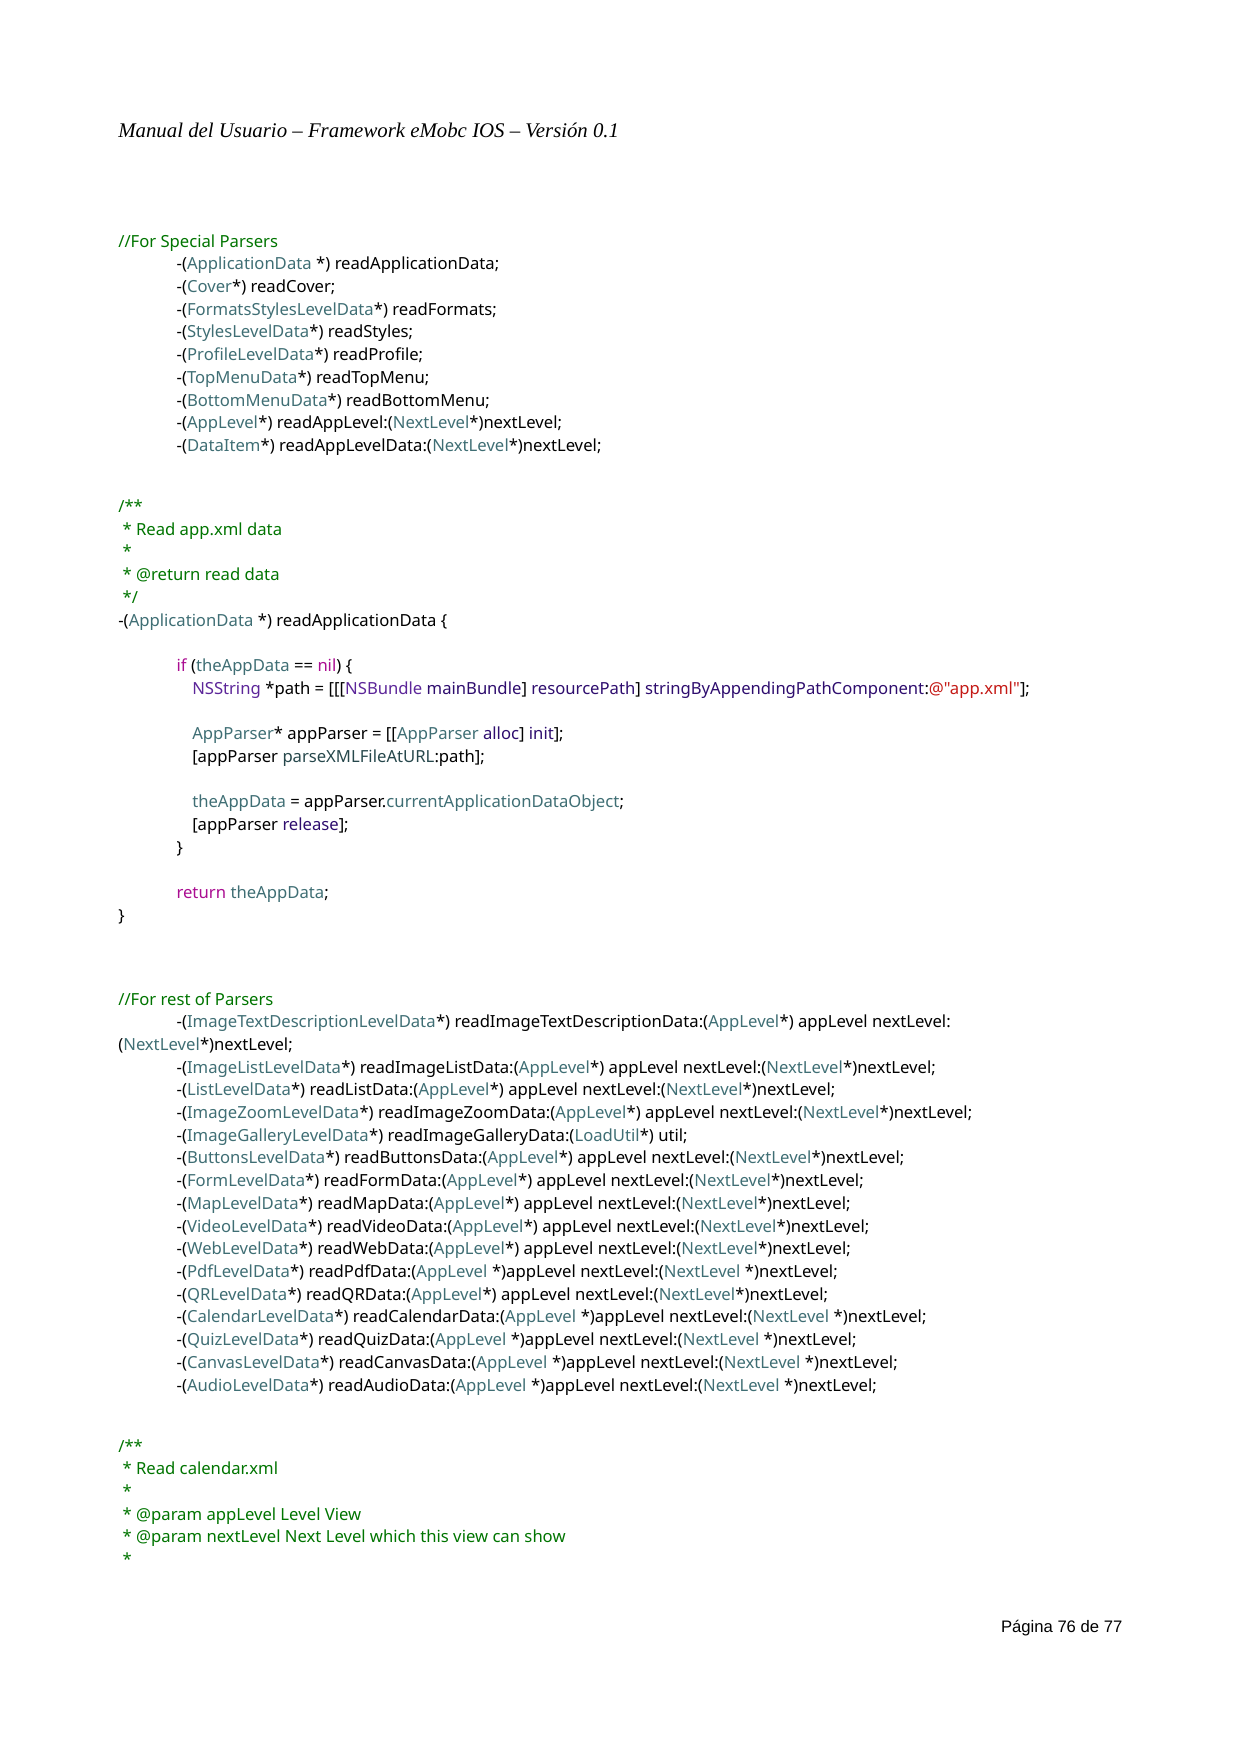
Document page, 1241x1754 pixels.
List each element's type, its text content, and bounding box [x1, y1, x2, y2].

text -(ImageZoomLevelData*) readImageZoomData:(AppLevel*) appLevel nextLevel:(NextLevel*)nextLevel; [118, 1101, 1122, 1123]
text -(FormatsStylesLevelData*) readFormats; [118, 297, 1122, 320]
text if (theAppData == nil) { [118, 653, 1122, 676]
text //For rest of Parsers [118, 987, 1122, 1010]
text -(TopMenuData*) readTopMenu; [118, 365, 1122, 388]
text */ [118, 585, 1122, 608]
text -(ApplicationData *) readApplicationData { [118, 608, 1122, 631]
text * [118, 1548, 1122, 1570]
text -(QRLevelData*) readQRData:(AppLevel*) appLevel nextLevel:(NextLevel*)nextLevel; [118, 1282, 1122, 1305]
text //For Special Parsers [118, 229, 1122, 252]
text theAppData = appParser.currentApplicationDataObject; [118, 790, 1122, 812]
text [appParser parseXMLFileAtURL:path]; [118, 744, 1122, 767]
text * Read calendar.xml [118, 1457, 1122, 1479]
text -(AudioLevelData*) readAudioData:(AppLevel *)appLevel nextLevel:(NextLevel *)nextLevel; [118, 1373, 1122, 1396]
text -(Cover*) readCover; [118, 274, 1122, 297]
text -(DataItem*) readAppLevelData:(NextLevel*)nextLevel; [118, 433, 1122, 456]
text -(StylesLevelData*) readStyles; [118, 320, 1122, 343]
text -(QuizLevelData*) readQuizData:(AppLevel *)appLevel nextLevel:(NextLevel *)nextLevel; [118, 1328, 1122, 1350]
text * @return read data [118, 563, 1122, 585]
text [appParser release]; [118, 812, 1122, 835]
text -(BottomMenuData*) readBottomMenu; [118, 388, 1122, 411]
text -(ImageGalleryLevelData*) readImageGalleryData:(LoadUtil*) util; [118, 1123, 1122, 1146]
text * [118, 540, 1122, 563]
text /** [118, 1434, 1122, 1457]
text -(AppLevel*) readAppLevel:(NextLevel*)nextLevel; [118, 411, 1122, 433]
text -(ImageTextDescriptionLevelData*) readImageTextDescriptionData:(AppLevel*) appLevel nextLevel:(NextLevel*)nextLevel; [118, 1010, 1122, 1055]
text } [118, 835, 1122, 858]
text -(ProfileLevelData*) readProfile; [118, 343, 1122, 365]
text -(ButtonsLevelData*) readButtonsData:(AppLevel*) appLevel nextLevel:(NextLevel*)nextLevel; [118, 1146, 1122, 1169]
text -(PdfLevelData*) readPdfData:(AppLevel *)appLevel nextLevel:(NextLevel *)nextLevel; [118, 1259, 1122, 1282]
text /** [118, 494, 1122, 517]
text -(ApplicationData *) readApplicationData; [118, 252, 1122, 274]
text -(CanvasLevelData*) readCanvasData:(AppLevel *)appLevel nextLevel:(NextLevel *)nextLevel; [118, 1350, 1122, 1373]
text -(FormLevelData*) readFormData:(AppLevel*) appLevel nextLevel:(NextLevel*)nextLevel; [118, 1169, 1122, 1191]
text -(CalendarLevelData*) readCalendarData:(AppLevel *)appLevel nextLevel:(NextLevel *)nextLevel; [118, 1305, 1122, 1328]
text AppParser* appParser = [[AppParser alloc] init]; [118, 722, 1122, 744]
text * @param appLevel Level View [118, 1502, 1122, 1525]
text * Read app.xml data [118, 517, 1122, 540]
text -(MapLevelData*) readMapData:(AppLevel*) appLevel nextLevel:(NextLevel*)nextLevel; [118, 1191, 1122, 1214]
text * @param nextLevel Next Level which this view can show [118, 1525, 1122, 1548]
text return theAppData; [118, 881, 1122, 903]
text -(VideoLevelData*) readVideoData:(AppLevel*) appLevel nextLevel:(NextLevel*)nextLevel; [118, 1214, 1122, 1237]
text NSString *path = [[[NSBundle mainBundle] resourcePath] stringByAppendingPathComponent:@"app.xml"]; [118, 676, 1122, 699]
text * [118, 1479, 1122, 1502]
text } [118, 903, 1122, 926]
text -(ListLevelData*) readListData:(AppLevel*) appLevel nextLevel:(NextLevel*)nextLevel; [118, 1078, 1122, 1101]
text -(WebLevelData*) readWebData:(AppLevel*) appLevel nextLevel:(NextLevel*)nextLevel; [118, 1237, 1122, 1259]
text -(ImageListLevelData*) readImageListData:(AppLevel*) appLevel nextLevel:(NextLevel*)nextLevel; [118, 1055, 1122, 1078]
